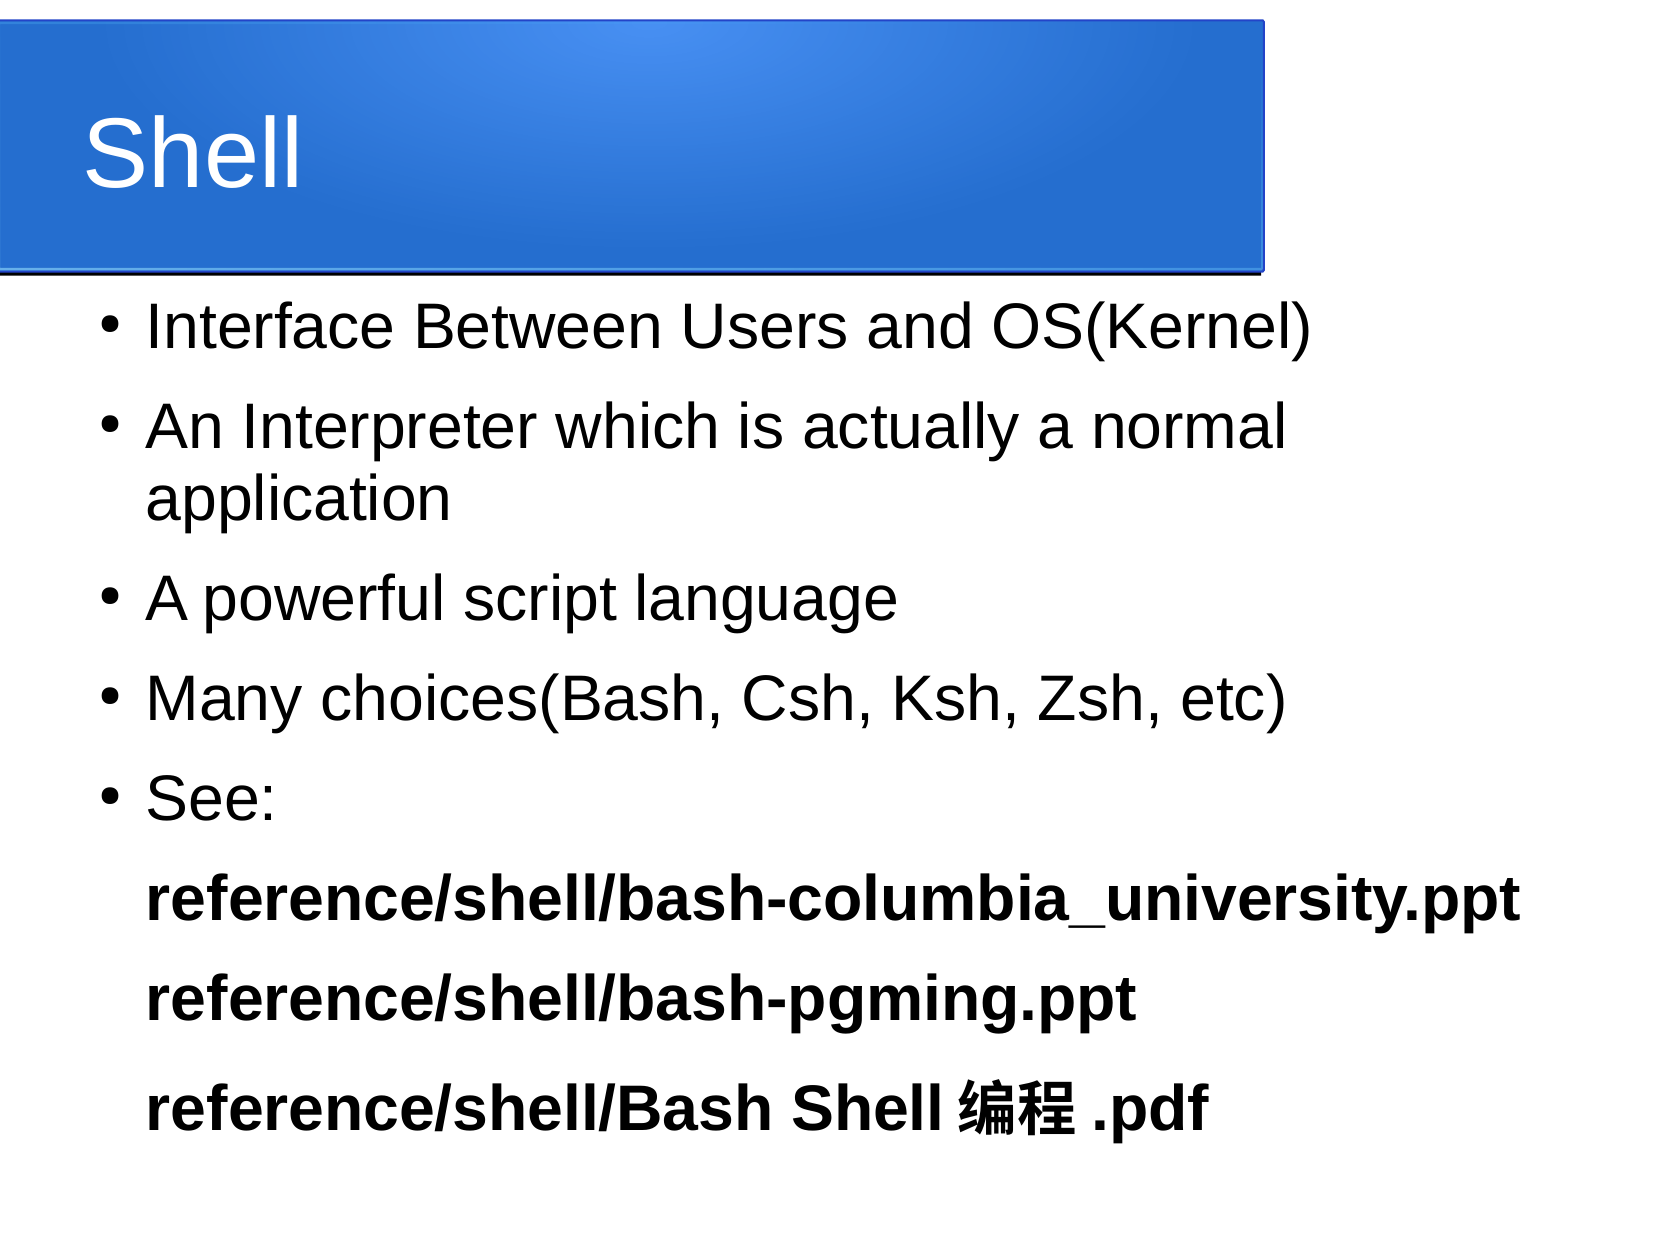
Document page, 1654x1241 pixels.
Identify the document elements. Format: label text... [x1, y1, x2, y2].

list Interface Between Users and OS(Kernel) An Interpreter which is actually a normal application A powerful script language Many choices(Bash, Csh, Ksh, Zsh, etc) See: reference/shell/bash-columbia_university.ppt reference/shell/bash-pgming.ppt reference/shell/Bash Shell编程.pdf [82, 290, 1538, 1186]
title Shell [82, 49, 1250, 257]
